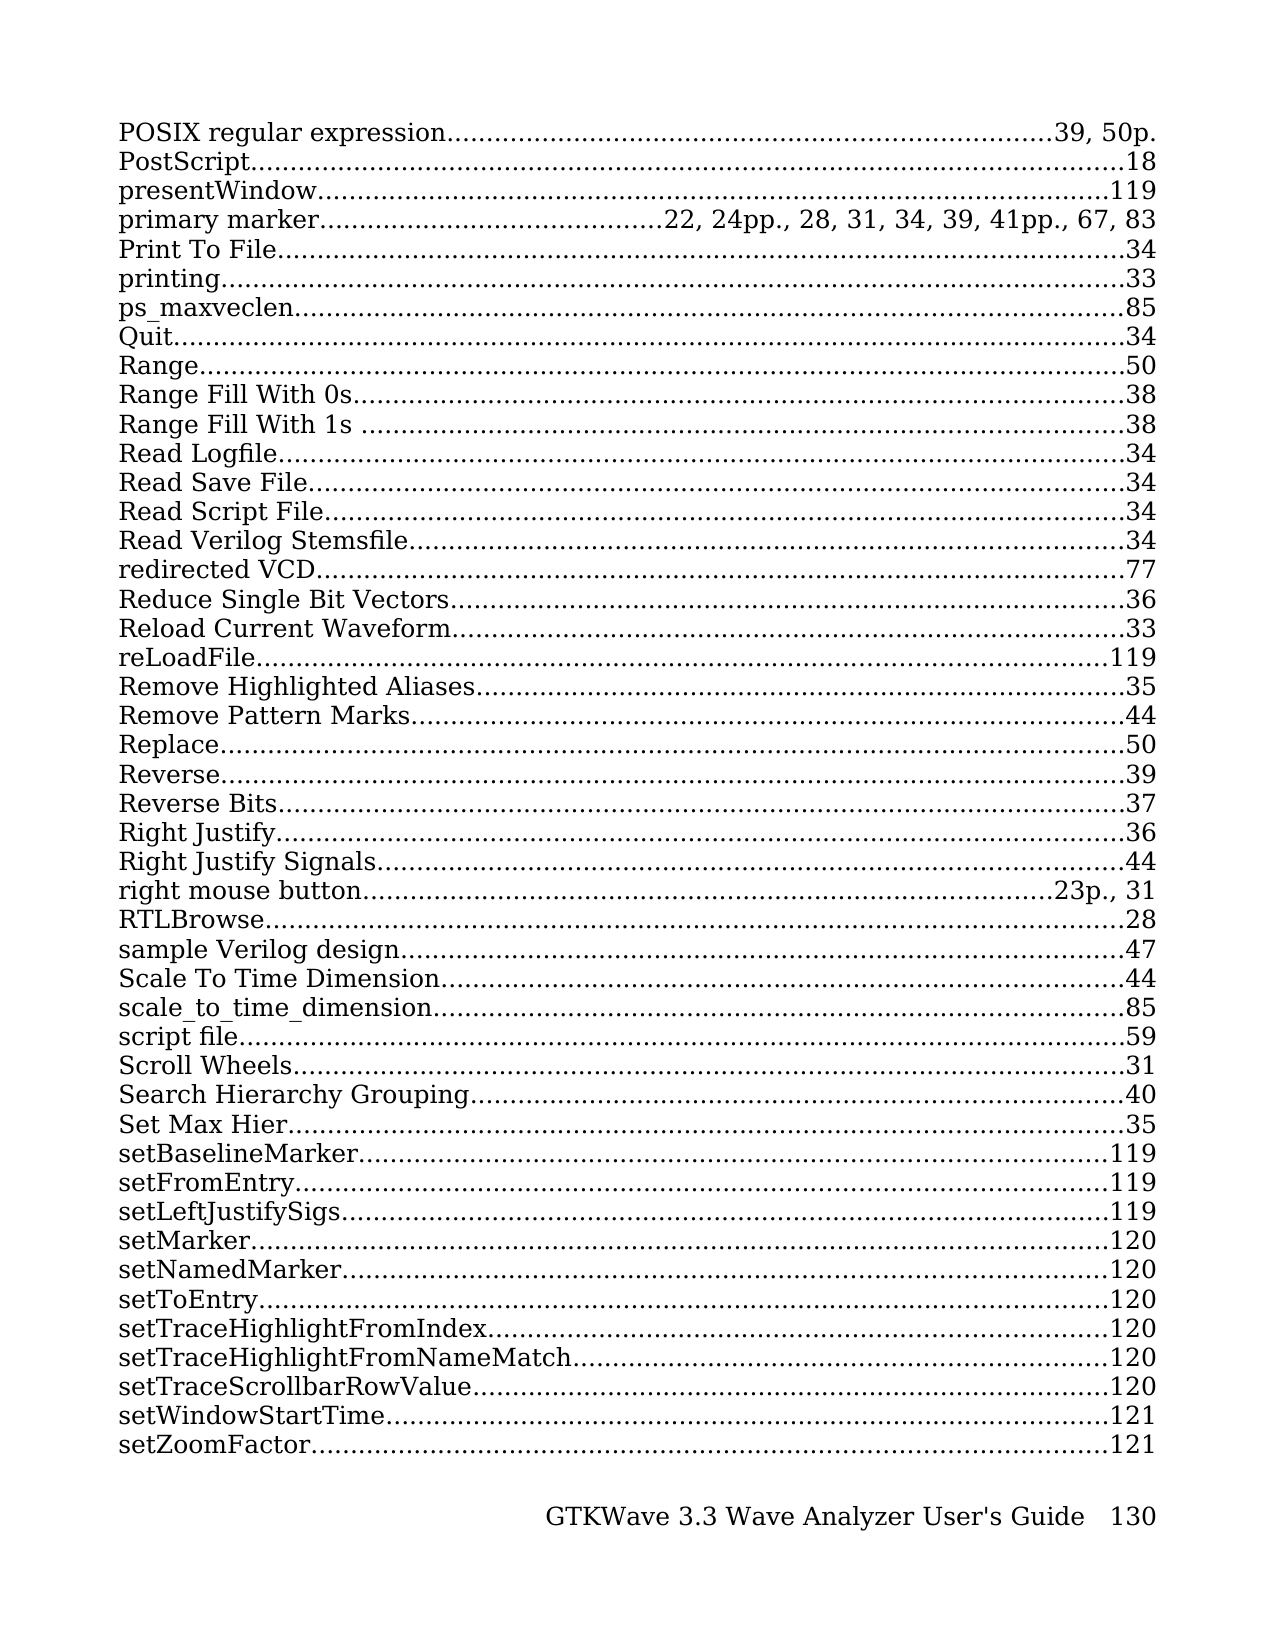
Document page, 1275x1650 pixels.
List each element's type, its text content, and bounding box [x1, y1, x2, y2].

text sample Verilog design 47 [118, 935, 1157, 964]
text Read Save File 34 [118, 468, 1157, 497]
text Reduce Single Bit Vectors 36 [118, 585, 1157, 614]
text Right Justify 36 [118, 818, 1157, 847]
text ps_maxveclen 85 [118, 293, 1157, 322]
text script file 59 [118, 1022, 1157, 1051]
text Scroll Wheels 31 [118, 1051, 1157, 1081]
text setWindowStartTime 121 [118, 1401, 1157, 1431]
text setMarker 120 [118, 1226, 1157, 1256]
text Read Logfile 34 [118, 439, 1157, 468]
text POSIX regular expression 39, 50p. [118, 118, 1157, 147]
text setToEntry 120 [118, 1285, 1157, 1314]
text redirected VCD 77 [118, 556, 1157, 585]
text Read Script File 34 [118, 497, 1157, 526]
text Reverse Bits 37 [118, 789, 1157, 818]
text primary marker 22, 24pp., 28, 31, 34, 39, 41pp., 67, 83 [118, 206, 1157, 235]
text right mouse button 23p., 31 [118, 876, 1157, 906]
text Reverse 39 [118, 760, 1157, 789]
text Right Justify Signals 44 [118, 847, 1157, 876]
text setLeftJustifySigs 119 [118, 1197, 1157, 1226]
text setFromEntry 119 [118, 1168, 1157, 1197]
text Replace 50 [118, 731, 1157, 760]
text setBaselineMarker 119 [118, 1139, 1157, 1168]
text setTraceHighlightFromNameMatch 120 [118, 1343, 1157, 1372]
text printing 33 [118, 264, 1157, 293]
text Remove Pattern Marks 44 [118, 701, 1157, 731]
text RTLBrowse 28 [118, 906, 1157, 935]
text Range 50 [118, 351, 1157, 381]
text setTraceHighlightFromIndex 120 [118, 1314, 1157, 1343]
text Print To File 34 [118, 235, 1157, 264]
text setNamedMarker 120 [118, 1256, 1157, 1285]
text presentWindow 119 [118, 176, 1157, 206]
text Quit 34 [118, 322, 1157, 351]
text setZoomFactor 121 [118, 1431, 1157, 1460]
text Range Fill With 0s 38 [118, 381, 1157, 410]
text Range Fill With 1s 38 [118, 410, 1157, 439]
text Set Max Hier 35 [118, 1110, 1157, 1139]
text Scale To Time Dimension 44 [118, 964, 1157, 993]
text reLoadFile 119 [118, 643, 1157, 672]
text scale_to_time_dimension 85 [118, 993, 1157, 1022]
text Reload Current Waveform 33 [118, 614, 1157, 643]
text Read Verilog Stemsfile 34 [118, 526, 1157, 556]
text Search Hierarchy Grouping 40 [118, 1081, 1157, 1110]
text Remove Highlighted Aliases 35 [118, 672, 1157, 701]
text setTraceScrollbarRowValue 120 [118, 1372, 1157, 1401]
text PostScript 18 [118, 147, 1157, 176]
